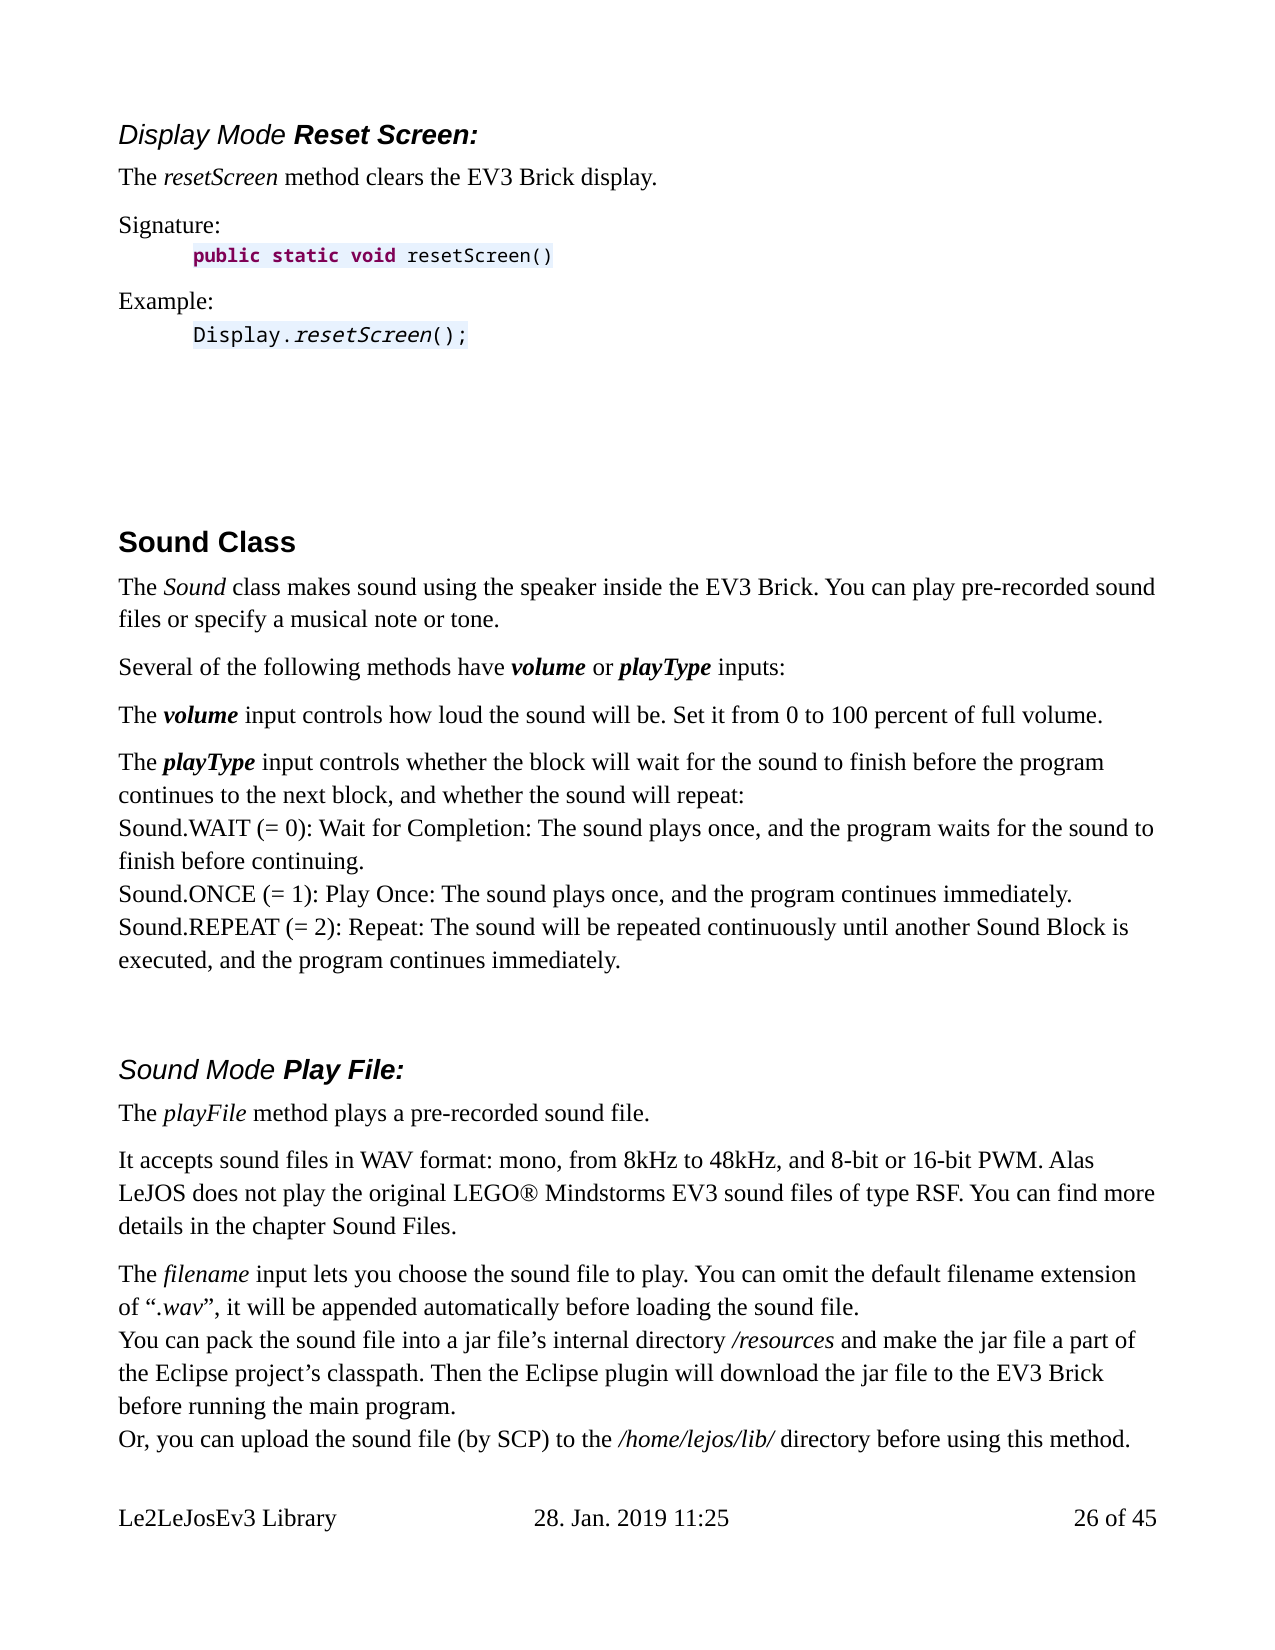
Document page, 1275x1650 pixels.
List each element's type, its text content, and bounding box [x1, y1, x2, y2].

text Example: Display.resetScreen(); [118, 286, 1157, 349]
subtitle Display Mode Reset Screen: [118, 118, 1157, 150]
text The resetScreen method clears the EV3 Brick display. [118, 162, 1157, 191]
text Several of the following methods have volume or playType inputs: [118, 652, 1157, 681]
text The playFile method plays a pre-recorded sound file. [118, 1098, 1157, 1126]
subtitle Sound Mode Play File: [118, 1053, 1157, 1085]
text The playType input controls whether the block will wait for the sound to finish before the program continues to the next block, and whether the sound will repeat: Sound.WAIT (= 0): Wait for Completion: The sound plays once, and the program waits for the sound to finish before continuing. Sound.ONCE (= 1): Play Once: The sound plays once, and the program continues immediately. Sound.REPEAT (= 2): Repeat: The sound will be repeated continuously until another Sound Block is executed, and the program continues immediately. [118, 747, 1157, 974]
text It accepts sound files in WAV format: mono, from 8kHz to 48kHz, and 8-bit or 16-bit PWM. Alas LeJOS does not play the original LEGO® Mindstorms EV3 sound files of type RSF. You can find more details in the chapter Sound Files. [118, 1145, 1157, 1240]
text Signature: public static void resetScreen() [118, 210, 1157, 268]
text The Sound class makes sound using the speaker inside the EV3 Brick. You can play pre-recorded sound files or specify a musical note or tone. [118, 572, 1157, 633]
text The volume input controls how loud the sound will be. Set it from 0 to 100 percent of full volume. [118, 700, 1157, 728]
text The filename input lets you choose the sound file to play. You can omit the default filename extension of “.wav”, it will be appended automatically before loading the sound file. You can pack the sound file into a jar file’s internal directory /resources and make the jar file a part of the Eclipse project’s classpath. Then the Eclipse plugin will download the jar file to the EV3 Brick before running the main program. Or, you can upload the sound file (by SCP) to the /home/lejos/lib/ directory before using this method. [118, 1259, 1157, 1453]
subtitle Sound Class [118, 525, 1157, 559]
